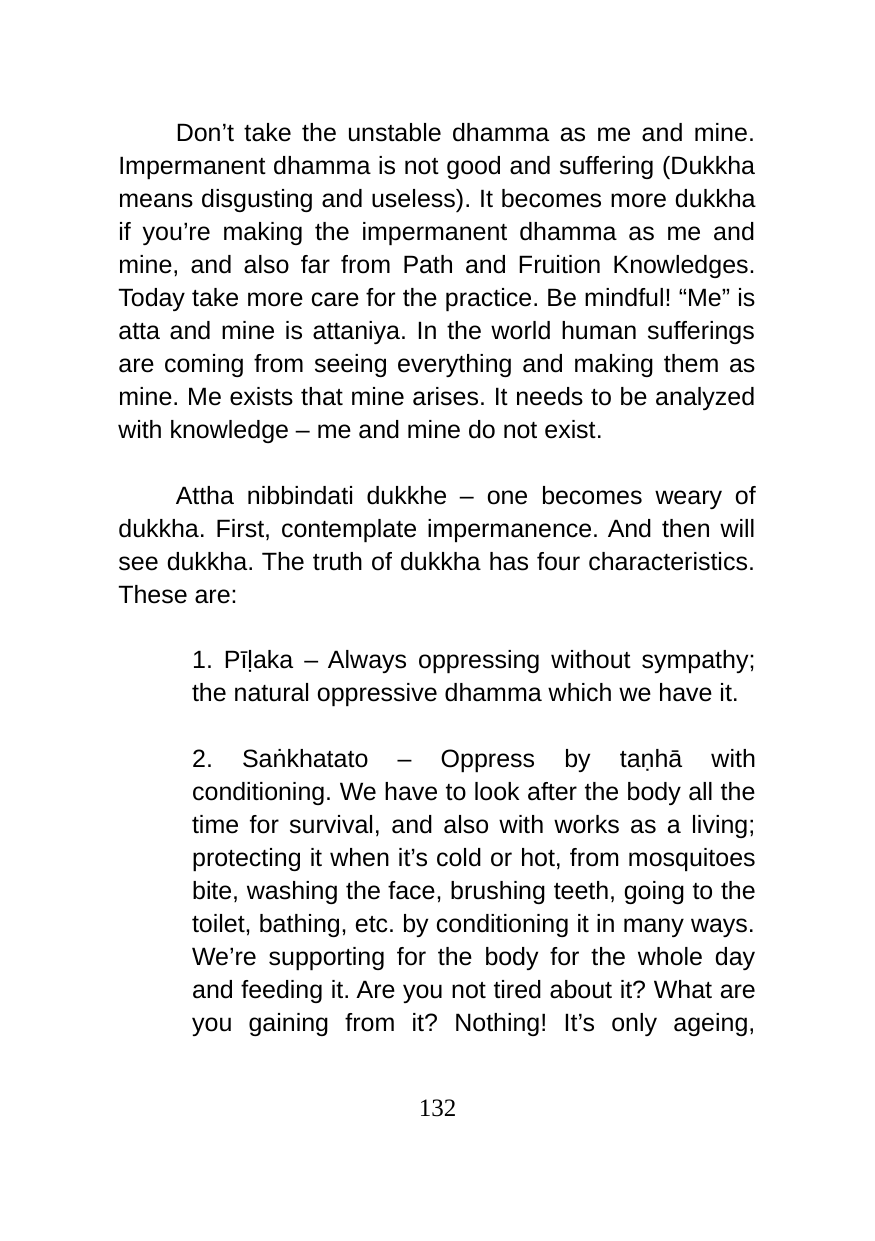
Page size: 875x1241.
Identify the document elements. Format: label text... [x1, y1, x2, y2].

text Attha nibbindati dukkhe – one becomes weary of dukkha. First, contemplate impermanence. And then will see dukkha. The truth of dukkha has four characteristics. These are: [118, 481, 756, 609]
text Don’t take the unstable dhamma as me and mine. Impermanent dhamma is not good and suffering (Dukkha means disgusting and useless). It becomes more dukkha if you’re making the impermanent dhamma as me and mine, and also far from Path and Fruition Knowledges. Today take more care for the practice. Be mindful! “Me” is atta and mine is attaniya. In the world human sufferings are coming from seeing everything and making them as mine. Me exists that mine arises. It needs to be analyzed with knowledge – me and mine do not exist. [118, 118, 756, 444]
list Pīḷaka – Always oppressing without sympathy; the natural oppressive dhamma which we have it. [118, 645, 756, 707]
list Saṅkhatato – Oppress by taṇhā with conditioning. We have to look after the body all the time for survival, and also with works as a living; protecting it when it’s cold or hot, from mosquitoes bite, washing the face, brushing teeth, going to the toilet, bathing, etc. by conditioning it in many ways. We’re supporting for the body for the whole day and feeding it. Are you not tired about it? What are you gaining from it? Nothing! It’s only ageing, [118, 744, 756, 1037]
